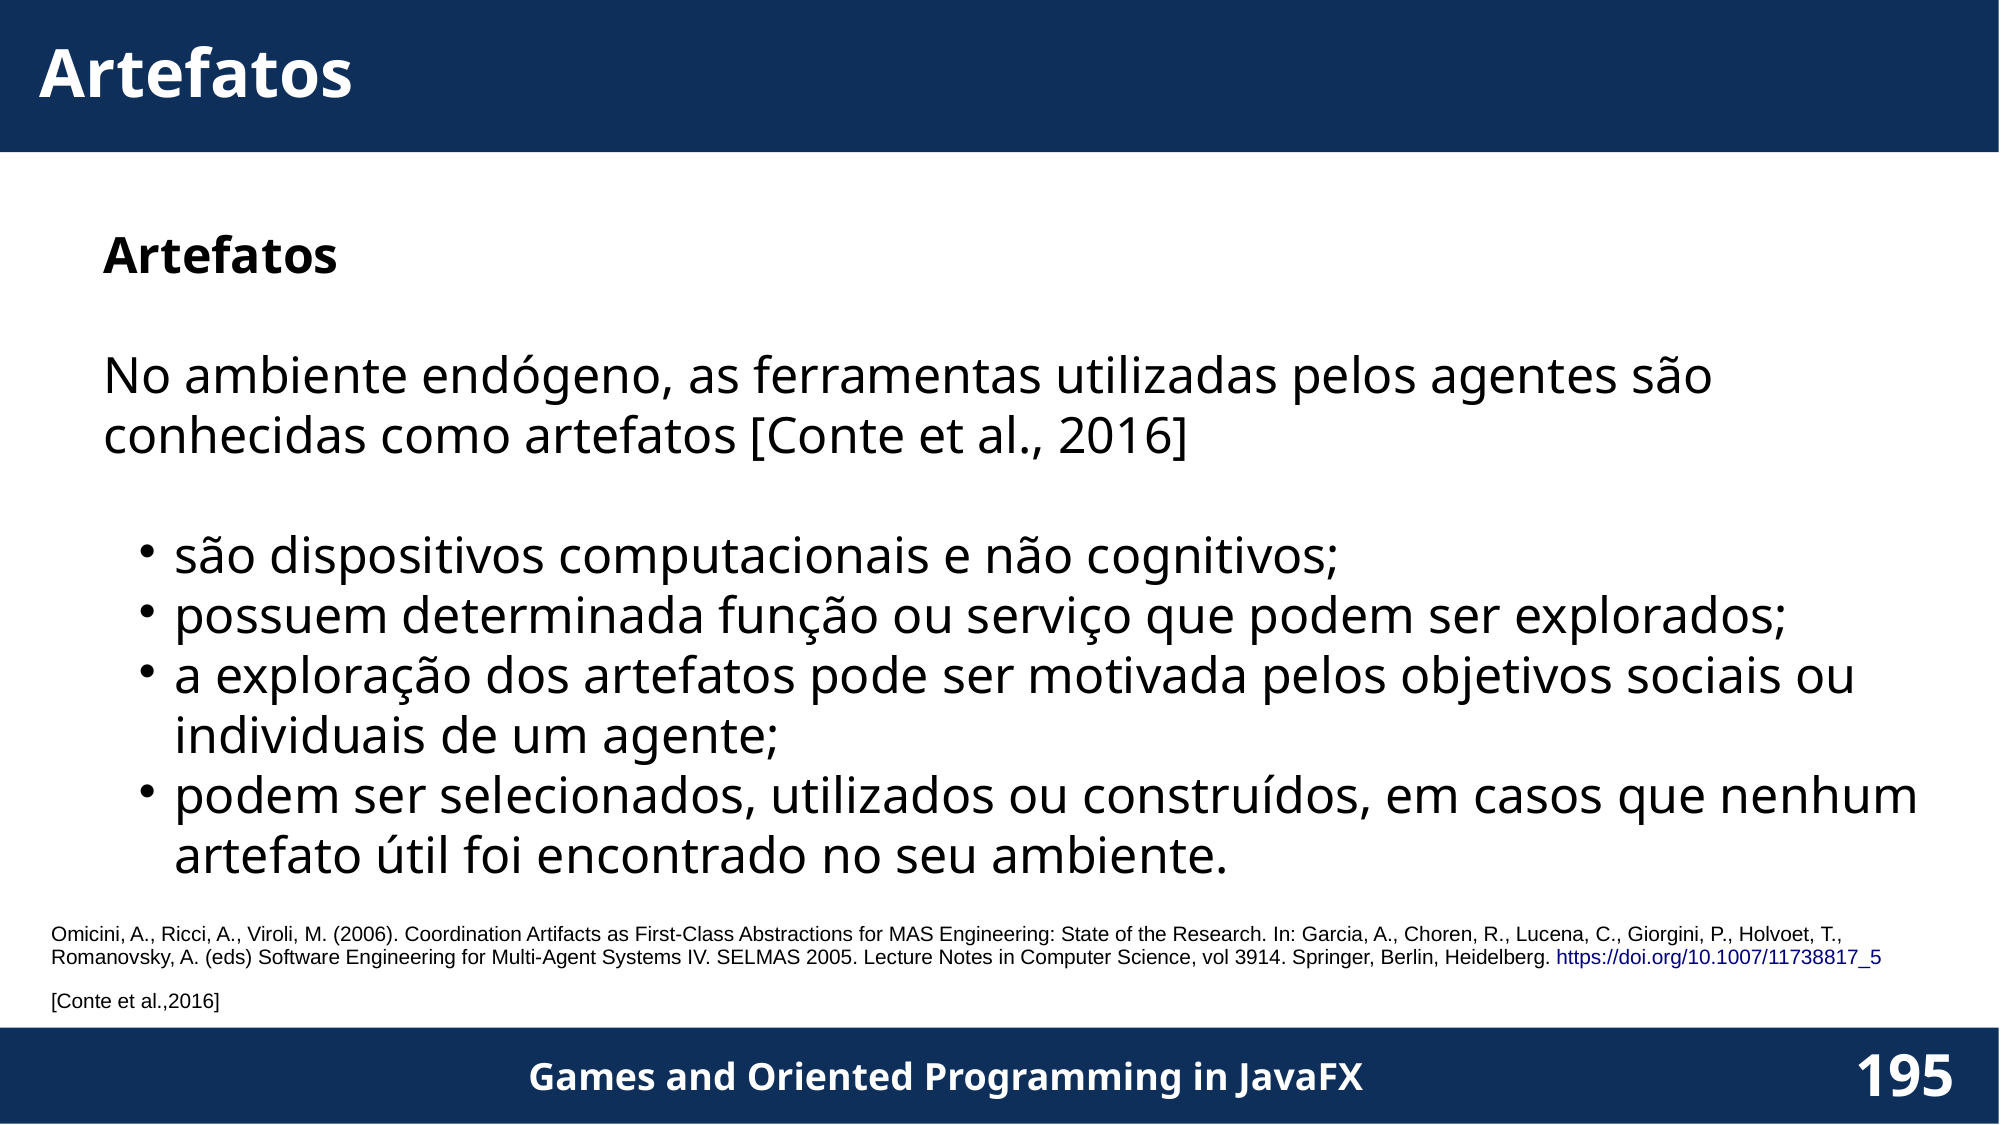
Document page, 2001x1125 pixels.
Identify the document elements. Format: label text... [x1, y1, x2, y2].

text_box Artefatos No ambiente endógeno, as ferramentas utilizadas pelos agentes são conhecidas como artefatos [Conte et al., 2016] são dispositivos computacionais e não cognitivos; possuem determinada função ou serviço que podem ser explorados; a exploração dos artefatos pode ser motivada pelos objetivos sociais ou individuais de um agente; podem ser selecionados, utilizados ou construídos, em casos que nenhum artefato útil foi encontrado no seu ambiente. [88, 216, 1947, 892]
text_box Omicini, A., Ricci, A., Viroli, M. (2006). Coordination Artifacts as First-Class Abstractions for MAS Engineering: State of the Research. In: Garcia, A., Choren, R., Lucena, C., Giorgini, P., Holvoet, T., Romanovsky, A. (eds) Software Engineering for Multi-Agent Systems IV. SELMAS 2005. Lecture Notes in Computer Science, vol 3914. Springer, Berlin, Heidelberg. https://doi.org/10.1007/11738817_5 [Conte et al.,2016] [36, 915, 1949, 1021]
text_box Artefatos [25, 23, 1999, 119]
